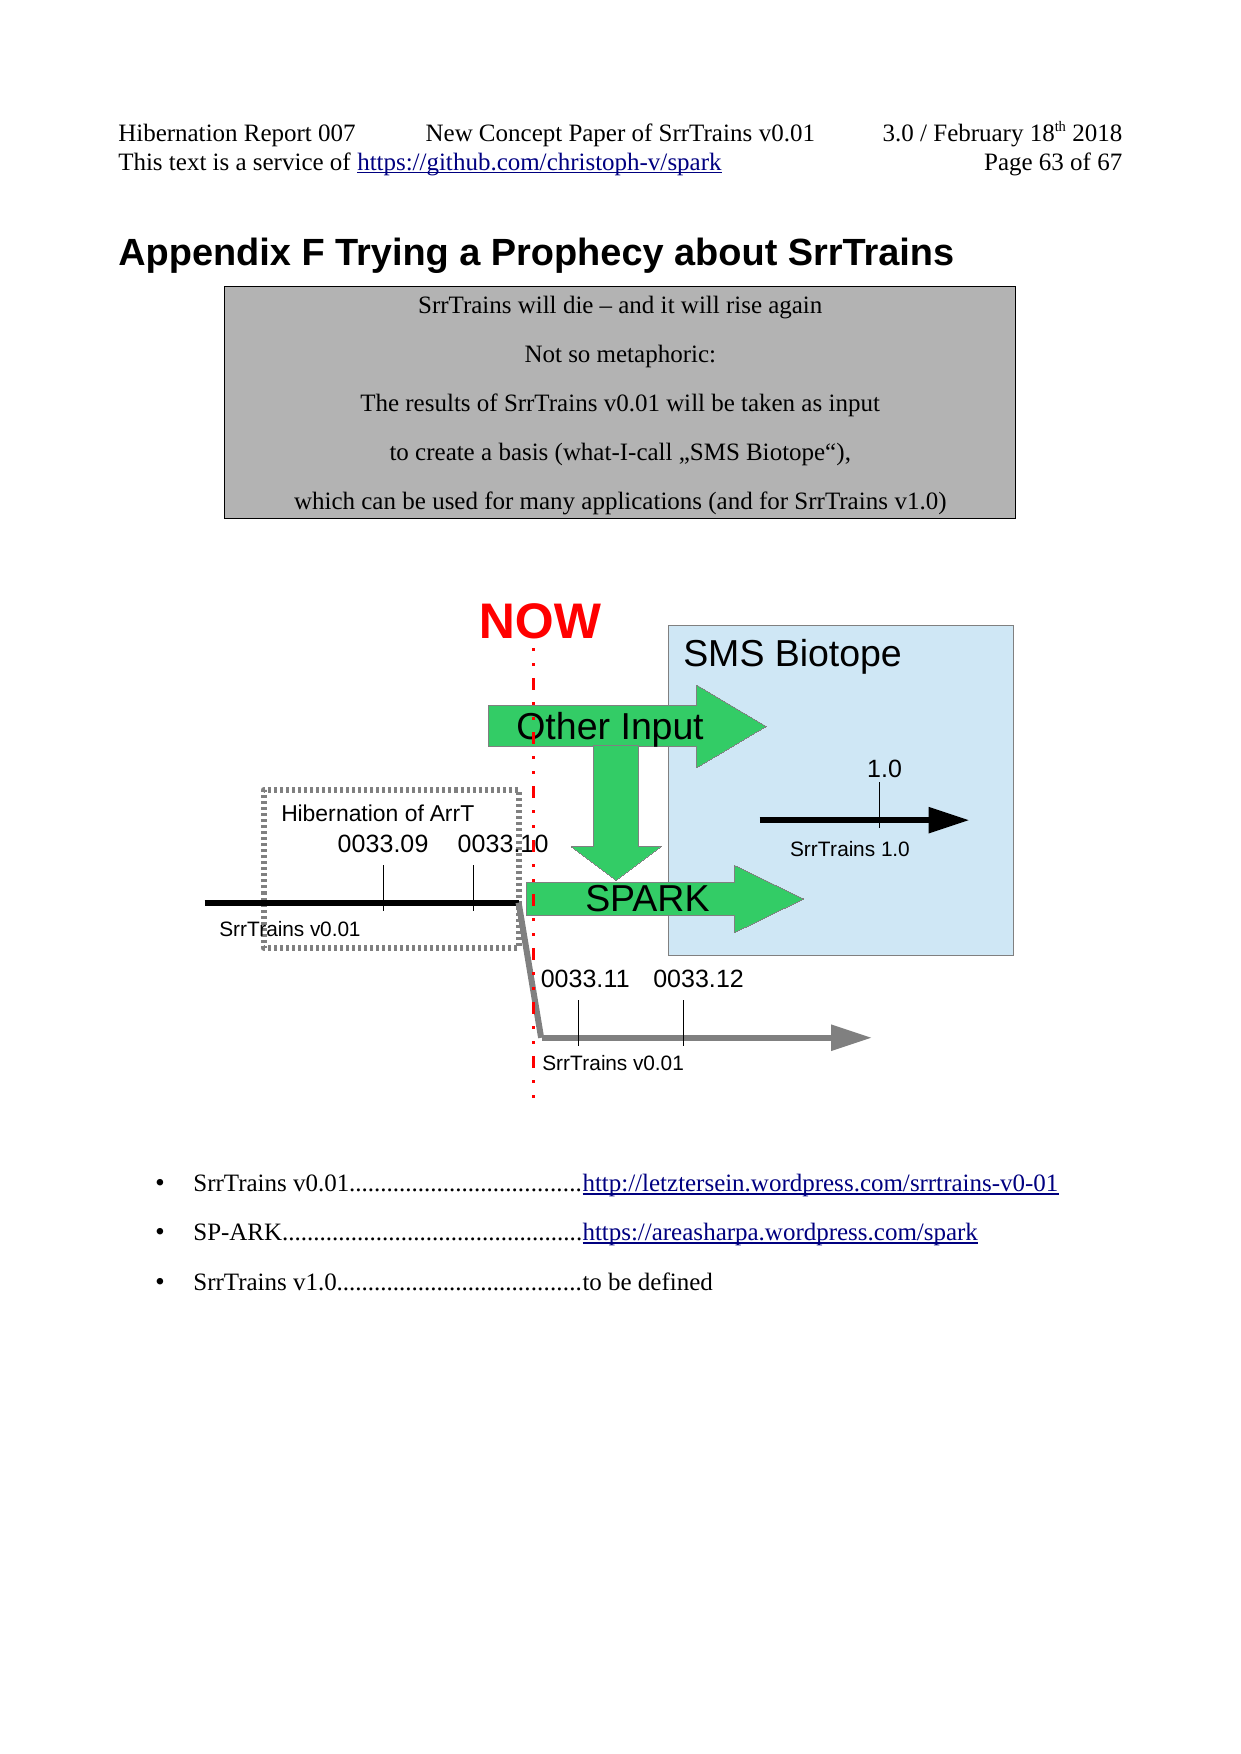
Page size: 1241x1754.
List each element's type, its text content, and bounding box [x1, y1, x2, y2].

text SrrTrains will die – and it will rise again [225, 287, 1015, 319]
text The results of SrrTrains v0.01 will be taken as input [225, 384, 1015, 417]
list SrrTrains v1.0 to be defined [156, 1267, 1122, 1295]
list SrrTrains v0.01 http://letztersein.wordpress.com/srrtrains-v0-01 [156, 1168, 1122, 1197]
text to create a basis (what-I-call „SMS Biotope“), [225, 433, 1015, 466]
text which can be used for many applications (and for SrrTrains v1.0) [225, 482, 1015, 518]
list SP-ARK https://areasharpa.wordpress.com/spark [156, 1217, 1122, 1246]
text Not so metaphoric: [225, 335, 1015, 368]
subtitle Appendix F Trying a Prophecy about SrrTrains [118, 230, 1122, 274]
